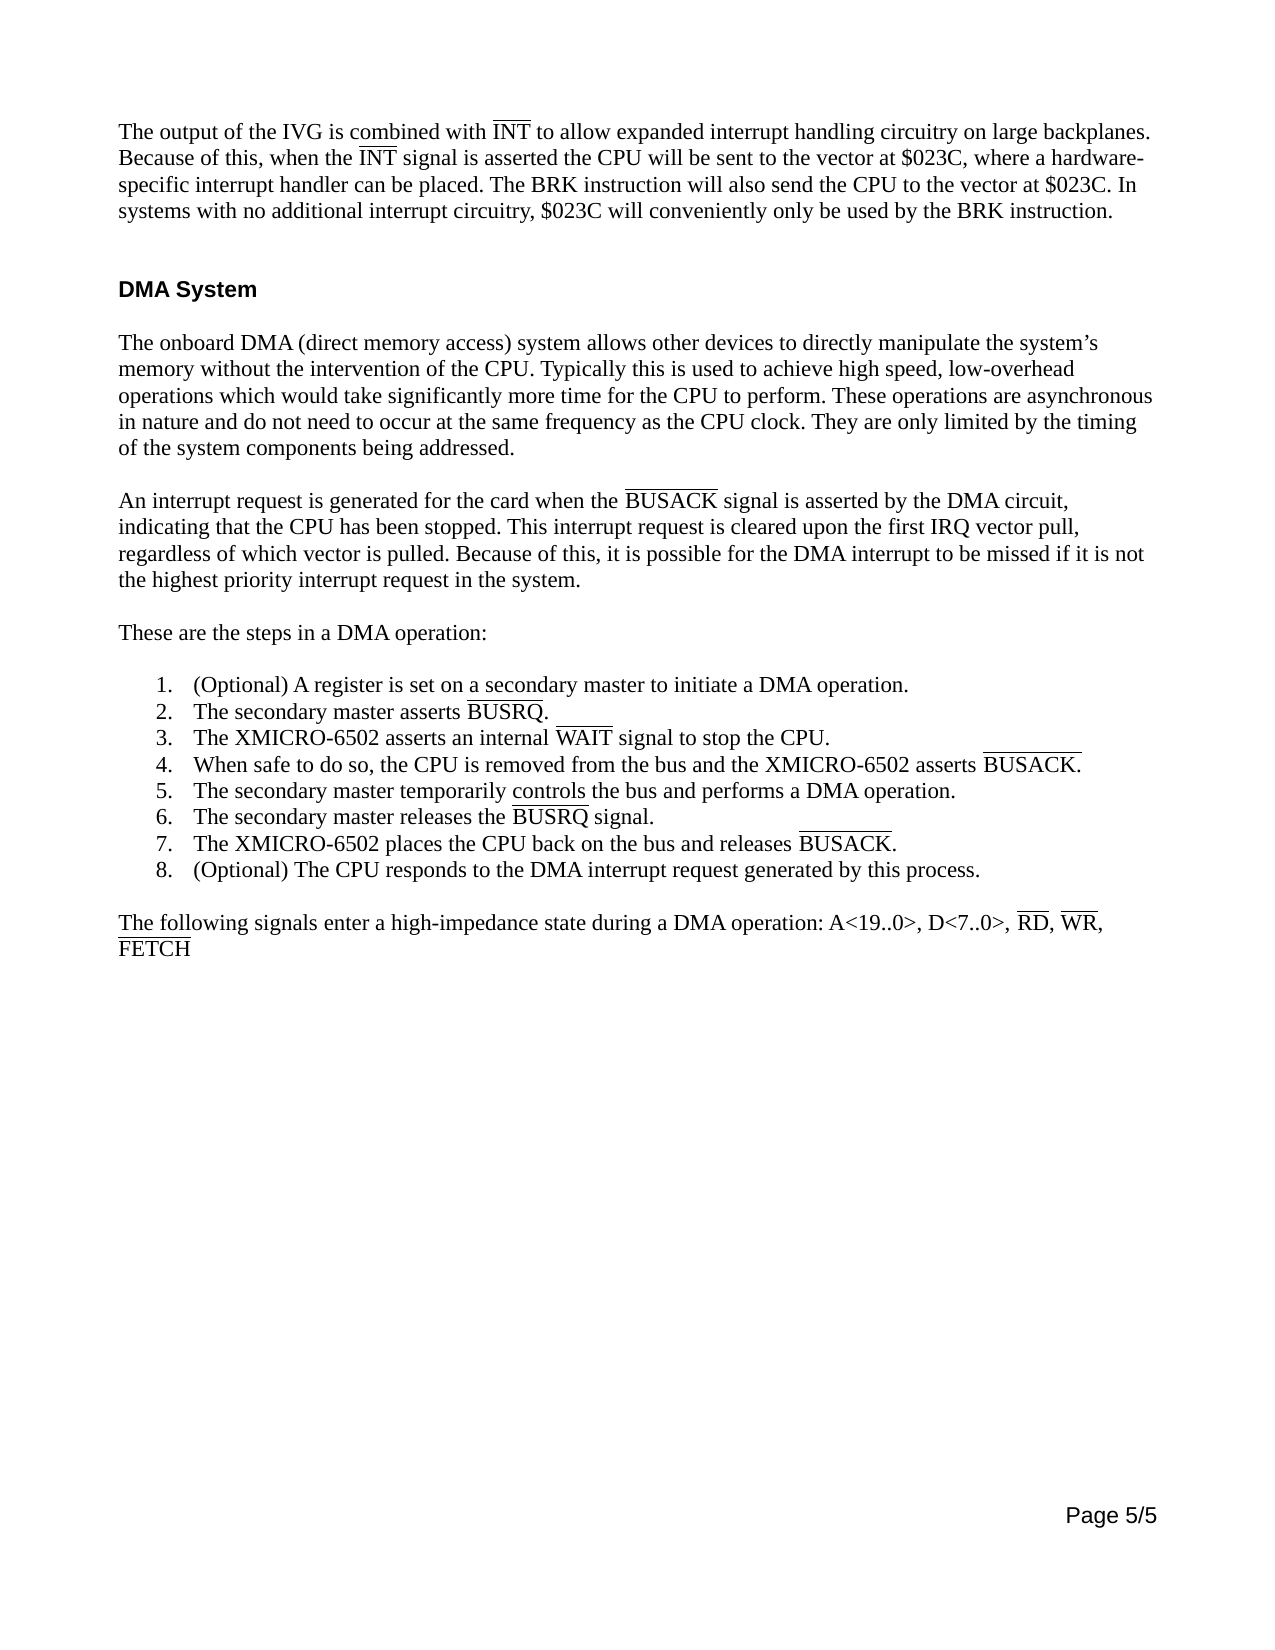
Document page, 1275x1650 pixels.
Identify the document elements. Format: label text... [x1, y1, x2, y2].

list The XMICRO-6502 asserts an internal WAIT signal to stop the CPU. [156, 724, 1157, 751]
list When safe to do so, the CPU is removed from the bus and the XMICRO-6502 asserts BUSACK. [156, 751, 1157, 777]
text The output of the IVG is combined with INT to allow expanded interrupt handling circuitry on large backplanes. Because of this, when the INT signal is asserted the CPU will be sent to the vector at $023C, where a hardware-specific interrupt handler can be placed. The BRK instruction will also send the CPU to the vector at $023C. In systems with no additional interrupt circuitry, $023C will conveniently only be used by the BRK instruction. [118, 118, 1157, 223]
list The XMICRO-6502 places the CPU back on the bus and releases BUSACK. [156, 830, 1157, 856]
list The secondary master temporarily controls the bus and performs a DMA operation. [156, 777, 1157, 803]
text DMA System [118, 276, 1157, 303]
list The secondary master releases the BUSRQ signal. [156, 803, 1157, 830]
list (Optional) The CPU responds to the DMA interrupt request generated by this process. [156, 856, 1157, 882]
text The following signals enter a high-impedance state during a DMA operation: A<19..0>, D<7..0>, RD, WR, FETCH [118, 909, 1157, 961]
text An interrupt request is generated for the card when the BUSACK signal is asserted by the DMA circuit, indicating that the CPU has been stopped. This interrupt request is cleared upon the first IRQ vector pull, regardless of which vector is pulled. Because of this, it is possible for the DMA interrupt to be missed if it is not the highest priority interrupt request in the system. [118, 487, 1157, 592]
list (Optional) A register is set on a secondary master to initiate a DMA operation. [156, 672, 1157, 698]
text These are the steps in a DMA operation: [118, 619, 1157, 645]
text The onboard DMA (direct memory access) system allows other devices to directly manipulate the system’s memory without the intervention of the CPU. Typically this is used to achieve high speed, low-overhead operations which would take significantly more time for the CPU to perform. These operations are asynchronous in nature and do not need to occur at the same frequency as the CPU clock. They are only limited by the timing of the system components being addressed. [118, 329, 1157, 461]
list The secondary master asserts BUSRQ. [156, 698, 1157, 724]
